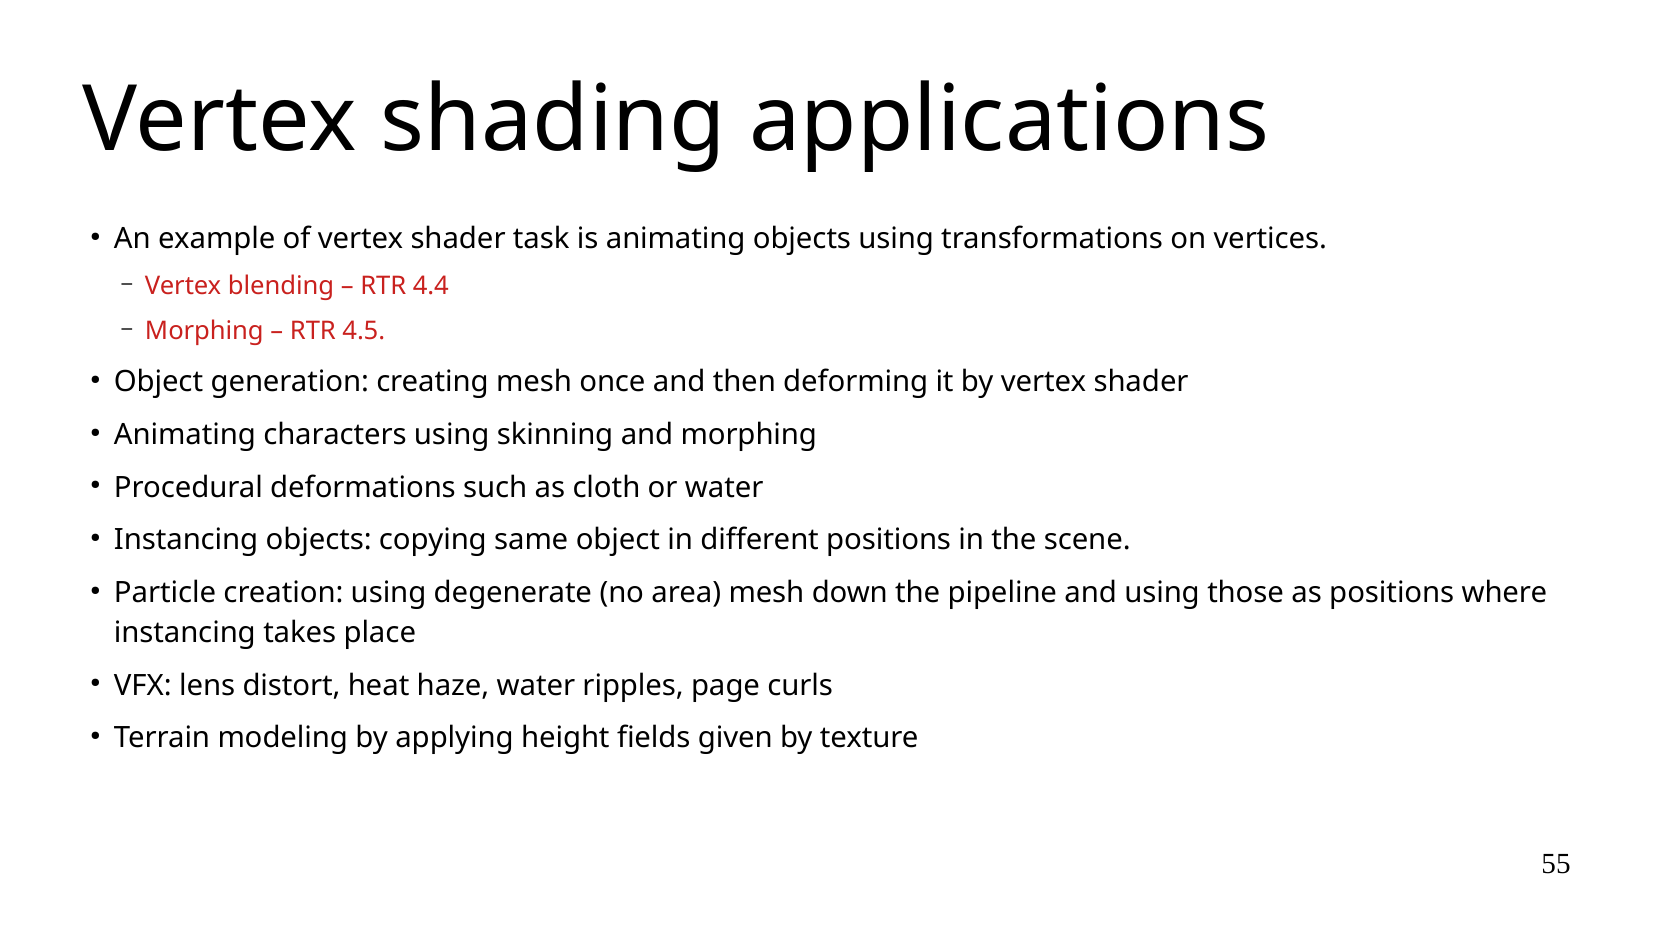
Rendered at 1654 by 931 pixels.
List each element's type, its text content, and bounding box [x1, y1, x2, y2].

title Vertex shading applications [82, 37, 1571, 193]
list An example of vertex shader task is animating objects using transformations on vertices. Vertex blending – RTR 4.4 Morphing – RTR 4.5. Object generation: creating mesh once and then deforming it by vertex shader Animating characters using skinning and morphing Procedural deformations such as cloth or water Instancing objects: copying same object in different positions in the scene. Particle creation: using degenerate (no area) mesh down the pipeline and using those as positions where instancing takes place VFX: lens distort, heat haze, water ripples, page curls Terrain modeling by applying height fields given by texture [82, 217, 1571, 758]
